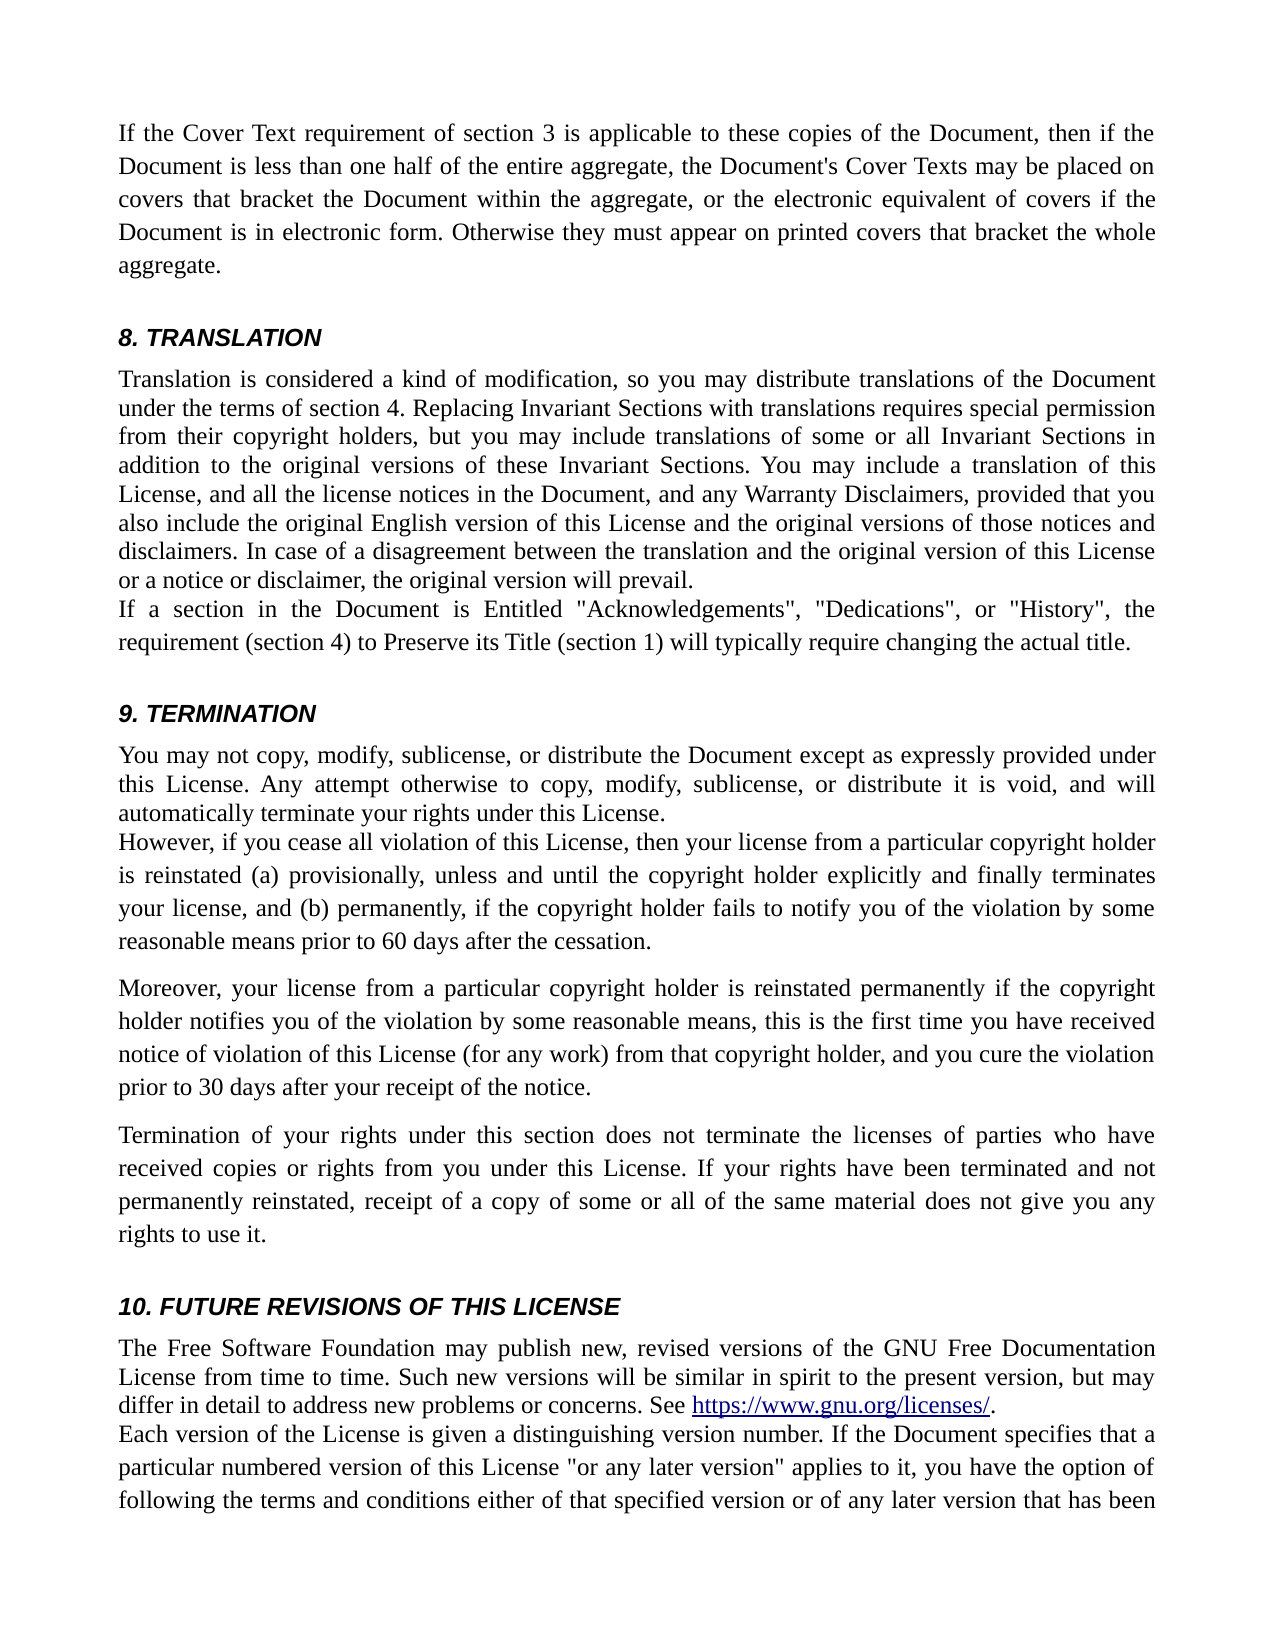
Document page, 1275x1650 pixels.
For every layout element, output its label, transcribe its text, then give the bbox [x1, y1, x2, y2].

text Each version of the License is given a distinguishing version number. If the Document specifies that a particular numbered version of this License "or any later version" applies to it, you have the option of following the terms and conditions either of that specified version or of any later version that has been [118, 1419, 1157, 1514]
text Translation is considered a kind of modification, so you may distribute translations of the Document under the terms of section 4. Replacing Invariant Sections with translations requires special permission from their copyright holders, but you may include translations of some or all Invariant Sections in addition to the original versions of these Invariant Sections. You may include a translation of this License, and all the license notices in the Document, and any Warranty Disclaimers, provided that you also include the original English version of this License and the original versions of those notices and disclaimers. In case of a disagreement between the translation and the original version of this License or a notice or disclaimer, the original version will prevail. [118, 364, 1157, 594]
text Moreover, your license from a particular copyright holder is reinstated permanently if the copyright holder notifies you of the violation by some reasonable means, this is the first time you have received notice of violation of this License (for any work) from that copyright holder, and you cure the violation prior to 30 days after your receipt of the notice. [118, 973, 1157, 1101]
subtitle 9. TERMINATION [118, 699, 1157, 728]
subtitle 8. TRANSLATION [118, 323, 1157, 351]
subtitle 10. FUTURE REVISIONS OF THIS LICENSE [118, 1292, 1157, 1320]
text You may not copy, modify, sublicense, or distribute the Document except as expressly provided under this License. Any attempt otherwise to copy, modify, sublicense, or distribute it is void, and will automatically terminate your rights under this License. [118, 741, 1157, 827]
text The Free Software Foundation may publish new, revised versions of the GNU Free Documentation License from time to time. Such new versions will be similar in spirit to the present version, but may differ in detail to address new problems or concerns. See https://www.gnu.org/licenses/. [118, 1333, 1157, 1419]
text If a section in the Document is Entitled "Acknowledgements", "Dedications", or "History", the requirement (section 4) to Preserve its Title (section 1) will typically require changing the actual title. [118, 594, 1157, 656]
text If the Cover Text requirement of section 3 is applicable to these copies of the Document, then if the Document is less than one half of the entire aggregate, the Document's Cover Texts may be placed on covers that bracket the Document within the aggregate, or the electronic equivalent of covers if the Document is in electronic form. Otherwise they must appear on printed covers that bracket the whole aggregate. [118, 118, 1157, 279]
text Termination of your rights under this section does not terminate the licenses of parties who have received copies or rights from you under this License. If your rights have been terminated and not permanently reinstated, receipt of a copy of some or all of the same material does not give you any rights to use it. [118, 1120, 1157, 1248]
text However, if you cease all violation of this License, then your license from a particular copyright holder is reinstated (a) provisionally, unless and until the copyright holder explicitly and finally terminates your license, and (b) permanently, if the copyright holder fails to notify you of the violation by some reasonable means prior to 60 days after the cessation. [118, 827, 1157, 954]
